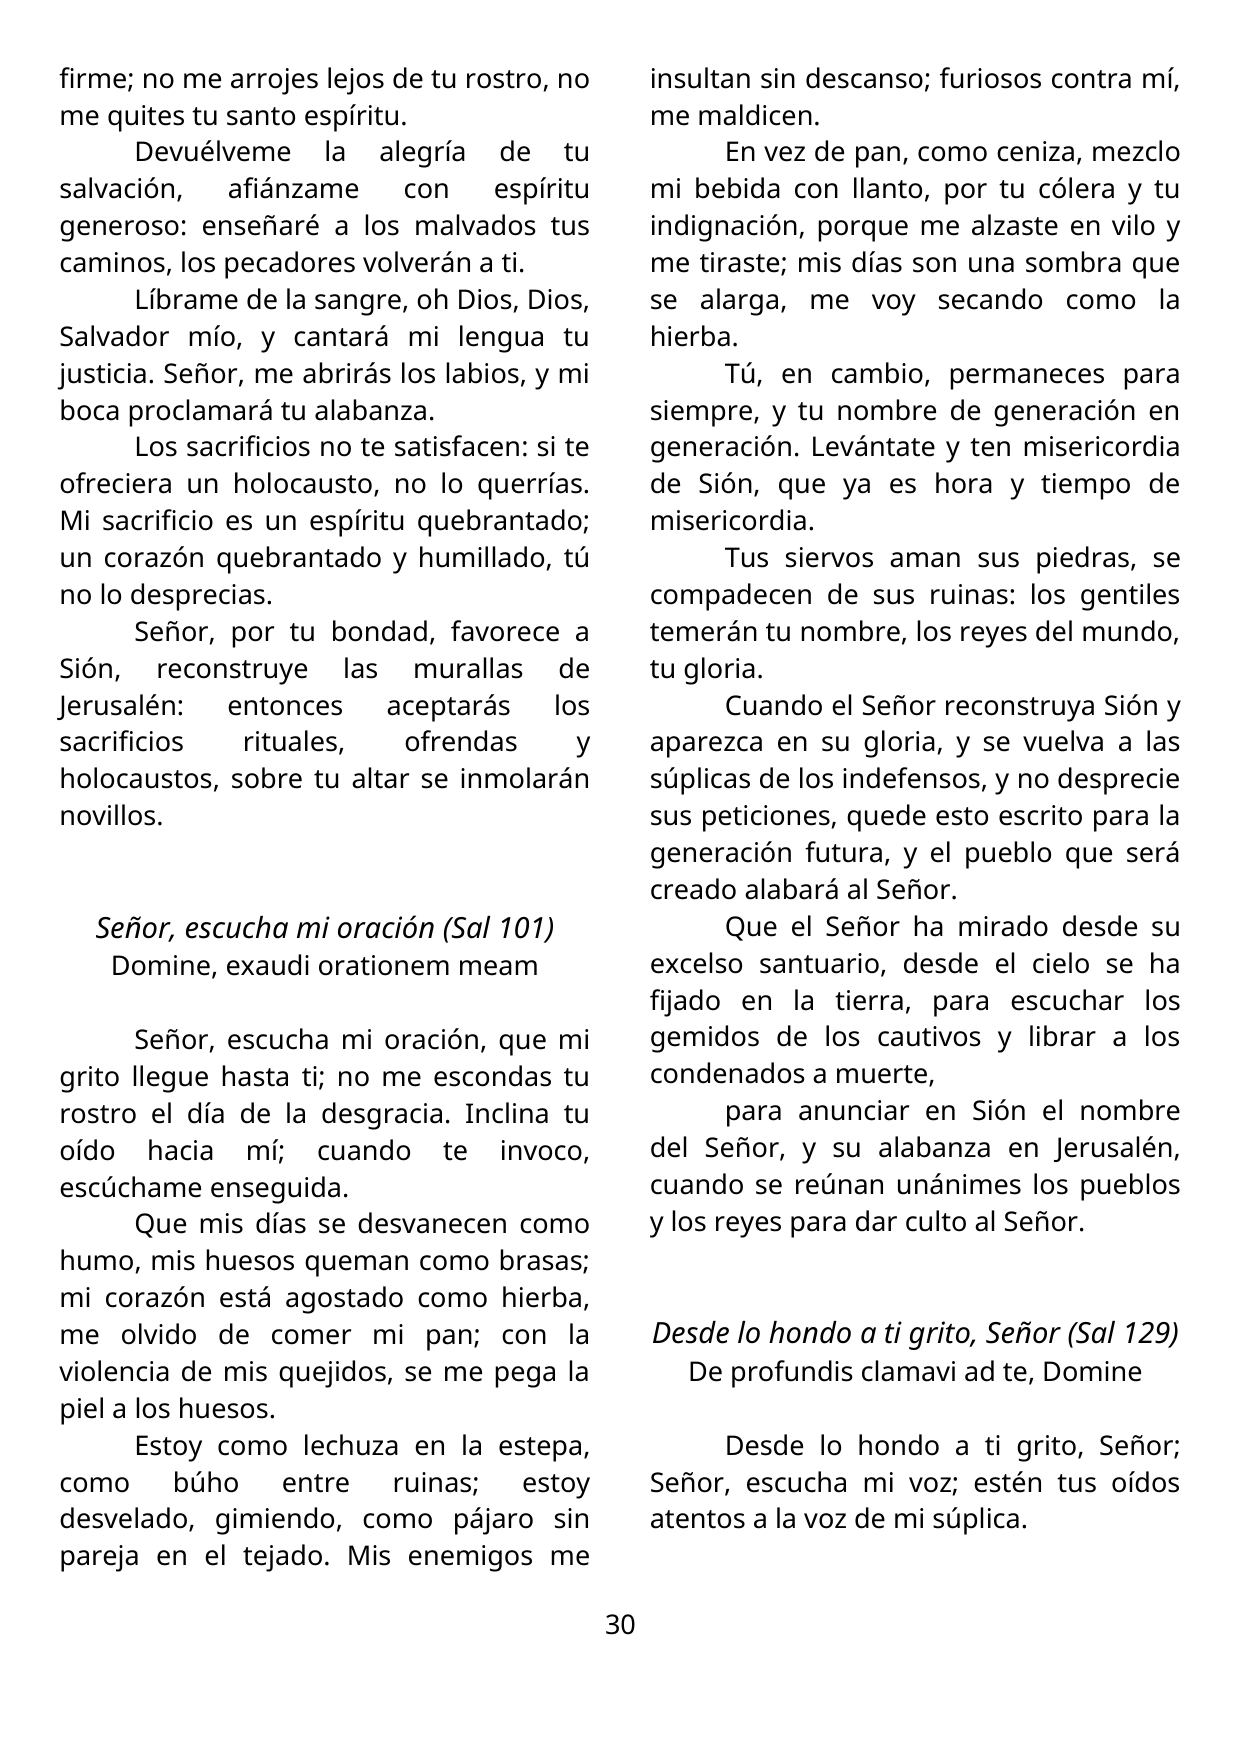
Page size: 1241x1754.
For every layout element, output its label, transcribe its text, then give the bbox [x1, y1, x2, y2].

subtitle Domine, exaudi orationem meam [59, 947, 591, 984]
subtitle firme; no me arrojes lejos de tu rostro, no me quites tu santo espíritu. [59, 59, 591, 133]
subtitle De profundis clamavi ad te, Domine [649, 1352, 1181, 1389]
subtitle Devuélveme la alegría de tu salvación, afiánzame con espíritu generoso: enseñaré a los malvados tus caminos, los pecadores volverán a ti. [59, 133, 591, 280]
subtitle Señor, por tu bondad, favorece a Sión, reconstruye las murallas de Jerusalén: entonces aceptarás los sacrificios rituales, ofrendas y holocaustos, sobre tu altar se inmolarán novillos. [59, 612, 591, 833]
subtitle Desde lo hondo a ti grito, Señor; Señor, escucha mi voz; estén tus oídos atentos a la voz de mi súplica. [649, 1426, 1181, 1537]
subtitle Que mis días se desvanecen como humo, mis huesos queman como brasas; mi corazón está agostado como hierba, me olvido de comer mi pan; con la violencia de mis quejidos, se me pega la piel a los huesos. [59, 1205, 591, 1426]
subtitle Desde lo hondo a ti grito, Señor (Sal 129) [649, 1313, 1181, 1352]
subtitle Los sacrificios no te satisfacen: si te ofreciera un holocausto, no lo querrías. Mi sacrificio es un espíritu quebrantado; un corazón quebrantado y humillado, tú no lo desprecias. [59, 428, 591, 612]
subtitle Señor, escucha mi oración (Sal 101) [59, 907, 591, 947]
subtitle Tus siervos aman sus piedras, se compadecen de sus ruinas: los gentiles temerán tu nombre, los reyes del mundo, tu gloria. [649, 538, 1181, 686]
subtitle Señor, escucha mi oración, que mi grito llegue hasta ti; no me escondas tu rostro el día de la desgracia. Inclina tu oído hacia mí; cuando te invoco, escúchame enseguida. [59, 1021, 591, 1205]
subtitle En vez de pan, como ceniza, mezclo mi bebida con llanto, por tu cólera y tu indignación, porque me alzaste en vilo y me tiraste; mis días son una sombra que se alarga, me voy secando como la hierba. [649, 133, 1181, 354]
subtitle Que el Señor ha mirado desde su excelso santuario, desde el cielo se ha fijado en la tierra, para escuchar los gemidos de los cautivos y librar a los condenados a muerte, [649, 907, 1181, 1092]
subtitle insultan sin descanso; furiosos contra mí, me maldicen. [649, 59, 1181, 133]
subtitle Líbrame de la sangre, oh Dios, Dios, Salvador mío, y cantará mi lengua tu justicia. Señor, me abrirás los labios, y mi boca proclamará tu alabanza. [59, 280, 591, 428]
subtitle Estoy como lechuza en la estepa, como búho entre ruinas; estoy desvelado, gimiendo, como pájaro sin pareja en el tejado. Mis enemigos me [59, 1426, 591, 1574]
subtitle Tú, en cambio, permaneces para siempre, y tu nombre de generación en generación. Levántate y ten misericordia de Sión, que ya es hora y tiempo de misericordia. [649, 354, 1181, 538]
subtitle Cuando el Señor reconstruya Sión y aparezca en su gloria, y se vuelva a las súplicas de los indefensos, y no desprecie sus peticiones, quede esto escrito para la generación futura, y el pueblo que será creado alabará al Señor. [649, 686, 1181, 907]
subtitle para anunciar en Sión el nombre del Señor, y su alabanza en Jerusalén, cuando se reúnan unánimes los pueblos y los reyes para dar culto al Señor. [649, 1092, 1181, 1239]
